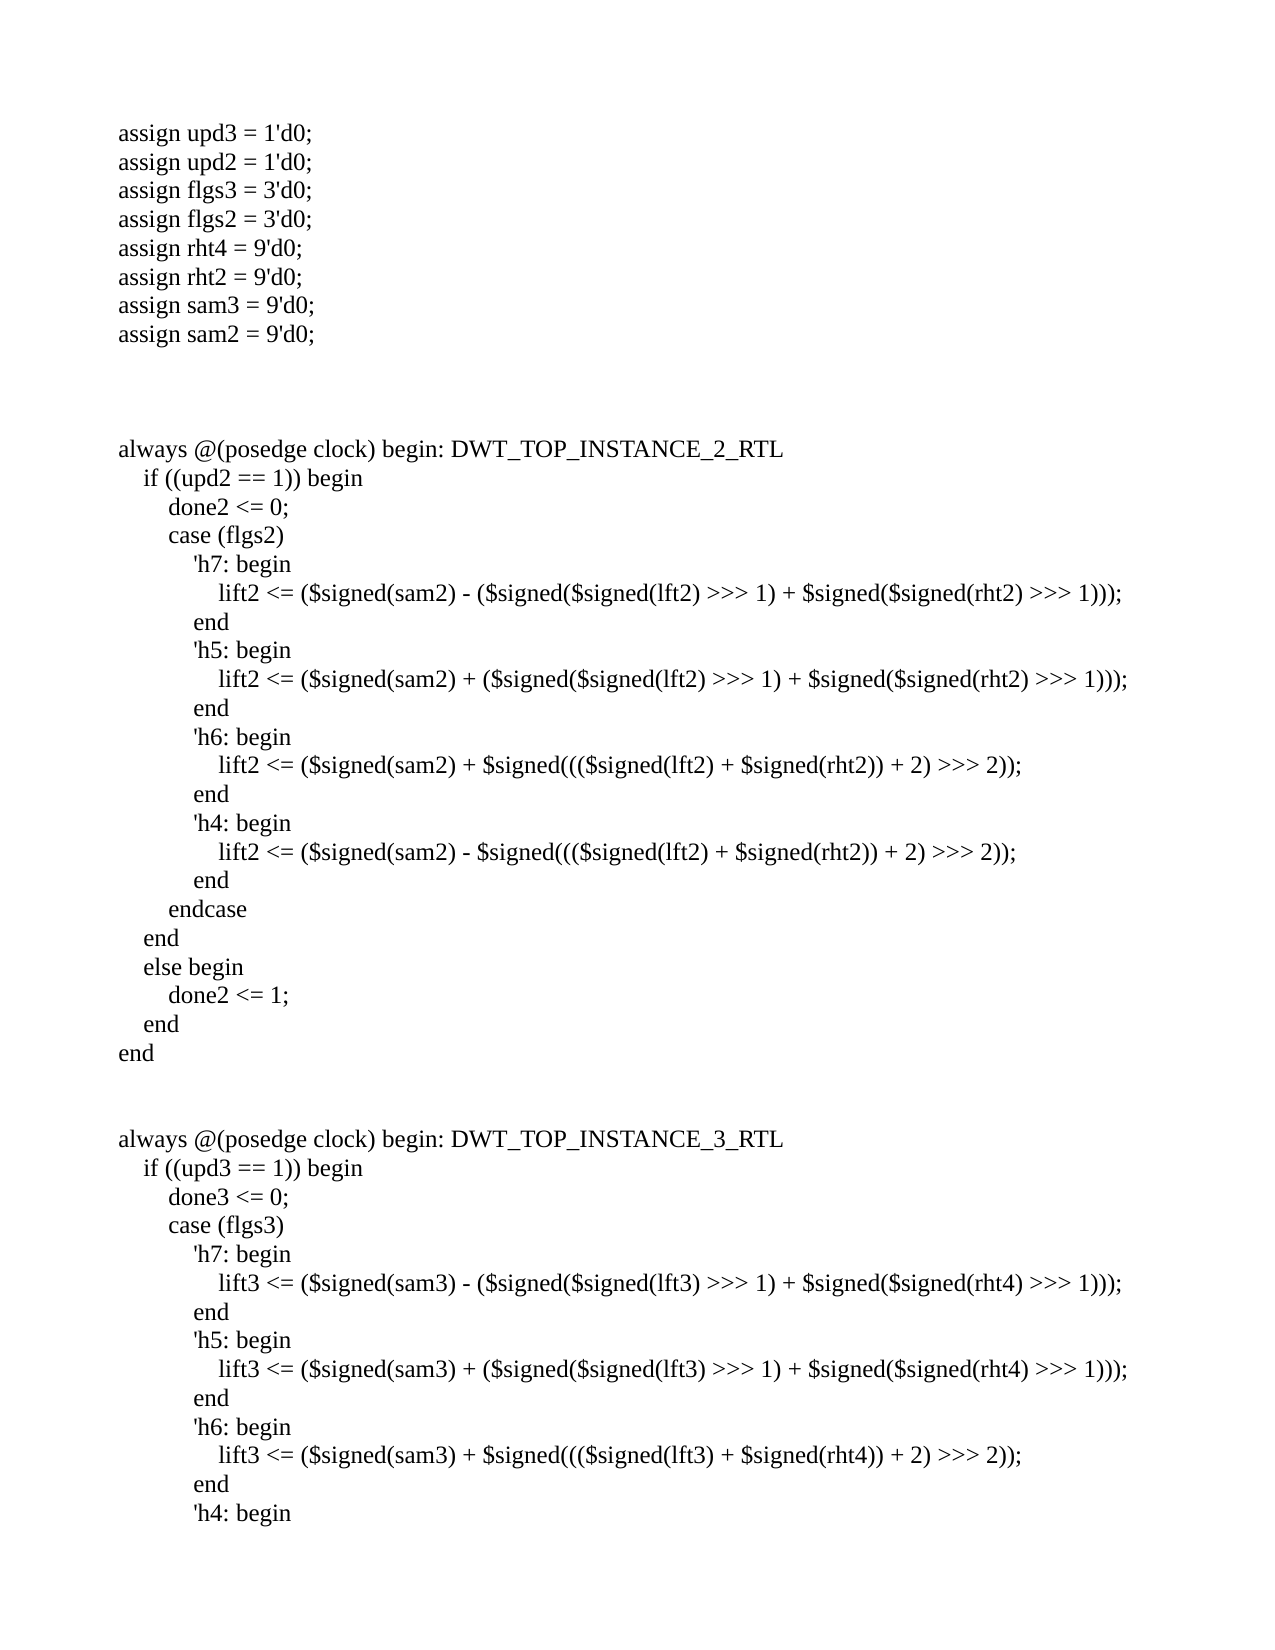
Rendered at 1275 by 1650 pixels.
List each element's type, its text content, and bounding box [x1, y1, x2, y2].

text assign sam2 = 9'd0; [118, 319, 1157, 348]
text assign rht2 = 9'd0; [118, 262, 1157, 291]
text else begin [118, 952, 1157, 981]
text assign rht4 = 9'd0; [118, 233, 1157, 262]
text 'h6: begin [118, 1412, 1157, 1441]
text lift3 <= ($signed(sam3) - ($signed($signed(lft3) >>> 1) + $signed($signed(rht4) >>> 1))); [118, 1268, 1157, 1297]
text end [118, 1009, 1157, 1038]
text end [118, 1383, 1157, 1412]
text endcase [118, 894, 1157, 923]
text end [118, 923, 1157, 952]
text if ((upd2 == 1)) begin [118, 463, 1157, 492]
text lift2 <= ($signed(sam2) - $signed((($signed(lft2) + $signed(rht2)) + 2) >>> 2)); [118, 837, 1157, 866]
text 'h7: begin [118, 549, 1157, 578]
text end [118, 693, 1157, 722]
text assign sam3 = 9'd0; [118, 291, 1157, 319]
text if ((upd3 == 1)) begin [118, 1153, 1157, 1182]
text 'h7: begin [118, 1239, 1157, 1268]
text lift3 <= ($signed(sam3) + ($signed($signed(lft3) >>> 1) + $signed($signed(rht4) >>> 1))); [118, 1354, 1157, 1383]
text end [118, 1297, 1157, 1326]
text case (flgs2) [118, 521, 1157, 549]
text 'h4: begin [118, 1498, 1157, 1527]
text end [118, 866, 1157, 894]
text 'h6: begin [118, 722, 1157, 751]
text 'h4: begin [118, 808, 1157, 837]
text assign flgs3 = 3'd0; [118, 176, 1157, 204]
text 'h5: begin [118, 1326, 1157, 1354]
text 'h5: begin [118, 636, 1157, 664]
text end [118, 1038, 1157, 1067]
text lift2 <= ($signed(sam2) - ($signed($signed(lft2) >>> 1) + $signed($signed(rht2) >>> 1))); [118, 578, 1157, 607]
text assign flgs2 = 3'd0; [118, 204, 1157, 233]
text end [118, 779, 1157, 808]
text lift2 <= ($signed(sam2) + $signed((($signed(lft2) + $signed(rht2)) + 2) >>> 2)); [118, 751, 1157, 779]
text done2 <= 1; [118, 981, 1157, 1009]
text done3 <= 0; [118, 1182, 1157, 1211]
text done2 <= 0; [118, 492, 1157, 521]
text lift3 <= ($signed(sam3) + $signed((($signed(lft3) + $signed(rht4)) + 2) >>> 2)); [118, 1441, 1157, 1469]
text lift2 <= ($signed(sam2) + ($signed($signed(lft2) >>> 1) + $signed($signed(rht2) >>> 1))); [118, 664, 1157, 693]
text end [118, 1469, 1157, 1498]
text always @(posedge clock) begin: DWT_TOP_INSTANCE_3_RTL [118, 1124, 1157, 1153]
text case (flgs3) [118, 1211, 1157, 1239]
text end [118, 607, 1157, 636]
text always @(posedge clock) begin: DWT_TOP_INSTANCE_2_RTL [118, 434, 1157, 463]
text assign upd2 = 1'd0; [118, 147, 1157, 176]
text assign upd3 = 1'd0; [118, 118, 1157, 147]
